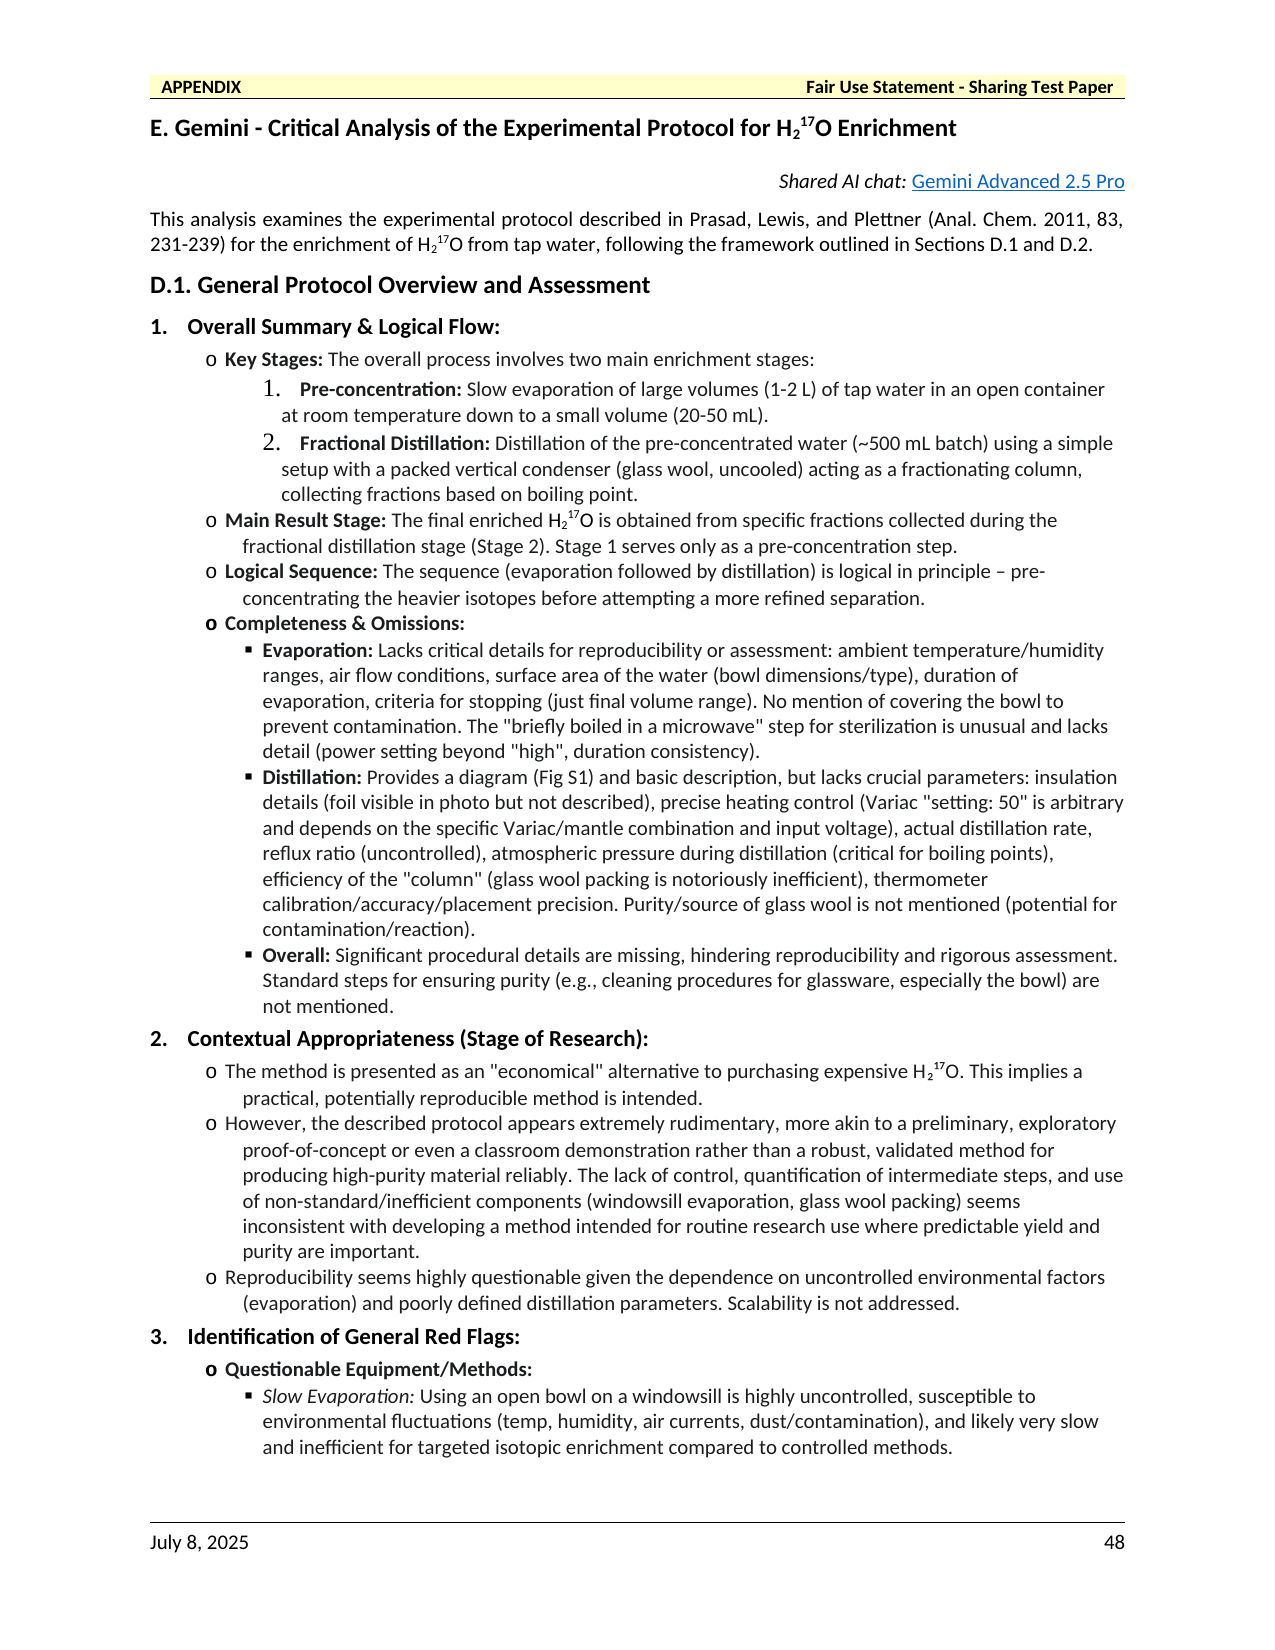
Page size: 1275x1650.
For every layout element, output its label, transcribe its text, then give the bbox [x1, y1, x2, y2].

list Fractional Distillation: Distillation of the pre-concentrated water (~500 mL batch) using a simple setup with a packed vertical condenser (glass wool, uncooled) acting as a fractionating column, collecting fractions based on boiling point. [262, 427, 1125, 507]
list Evaporation: Lacks critical details for reproducibility or assessment: ambient temperature/humidity ranges, air flow conditions, surface area of the water (bowl dimensions/type), duration of evaporation, criteria for stopping (just final volume range). No mention of covering the bowl to prevent contamination. The "briefly boiled in a microwave" step for sterilization is unusual and lacks detail (power setting beyond "high", duration consistency). [244, 637, 1125, 764]
list Logical Sequence: The sequence (evaporation followed by distillation) is logical in principle – pre-concentrating the heavier isotopes before attempting a more refined separation. [205, 559, 1125, 611]
list Overall: Significant procedural details are missing, hindering reproducibility and rigorous assessment. Standard steps for ensuring purity (e.g., cleaning procedures for glassware, especially the bowl) are not mentioned. [244, 942, 1125, 1018]
subtitle Overall Summary & Logical Flow: [150, 312, 1125, 340]
list Main Result Stage: The final enriched H217O is obtained from specific fractions collected during the fractional distillation stage (Stage 2). Stage 1 serves only as a pre-concentration step. [205, 507, 1125, 559]
list However, the described protocol appears extremely rudimentary, more akin to a preliminary, exploratory proof-of-concept or even a classroom demonstration rather than a robust, validated method for producing high-purity material reliably. The lack of control, quantification of intermediate steps, and use of non-standard/inefficient components (windowsill evaporation, glass wool packing) seems inconsistent with developing a method intended for routine research use where predictable yield and purity are important. [205, 1111, 1125, 1264]
list Questionable Equipment/Methods: [205, 1357, 1125, 1383]
list Key Stages: The overall process involves two main enrichment stages: [205, 347, 1125, 373]
text This analysis examines the experimental protocol described in Prasad, Lewis, and Plettner (Anal. Chem. 2011, 83, 231-239) for the enrichment of H217O from tap water, following the framework outlined in Sections D.1 and D.2. [150, 206, 1125, 257]
subtitle Gemini - Critical Analysis of the Experimental Protocol for H217O Enrichment [150, 112, 1125, 143]
list Distillation: Provides a diagram (Fig S1) and basic description, but lacks crucial parameters: insulation details (foil visible in photo but not described), precise heating control (Variac "setting: 50" is arbitrary and depends on the specific Variac/mantle combination and input voltage), actual distillation rate, reflux ratio (uncontrolled), atmospheric pressure during distillation (critical for boiling points), efficiency of the "column" (glass wool packing is notoriously inefficient), thermometer calibration/accuracy/placement precision. Purity/source of glass wool is not mentioned (potential for contamination/reaction). [244, 764, 1125, 942]
subtitle D.1. General Protocol Overview and Assessment [150, 269, 1125, 300]
subtitle Contextual Appropriateness (Stage of Research): [150, 1024, 1125, 1052]
list The method is presented as an "economical" alternative to purchasing expensive H₂¹⁷O. This implies a practical, potentially reproducible method is intended. [205, 1059, 1125, 1111]
list Completeness & Omissions: [205, 611, 1125, 637]
list Pre-concentration: Slow evaporation of large volumes (1-2 L) of tap water in an open container at room temperature down to a small volume (20-50 mL). [262, 373, 1125, 427]
subtitle Identification of General Red Flags: [150, 1322, 1125, 1350]
list Reproducibility seems highly questionable given the dependence on uncontrolled environmental factors (evaporation) and poorly defined distillation parameters. Scalability is not addressed. [205, 1264, 1125, 1316]
list Slow Evaporation: Using an open bowl on a windowsill is highly uncontrolled, susceptible to environmental fluctuations (temp, humidity, air currents, dust/contamination), and likely very slow and inefficient for targeted isotopic enrichment compared to controlled methods. [244, 1383, 1125, 1459]
text Shared AI chat: Gemini Advanced 2.5 Pro [150, 168, 1125, 193]
